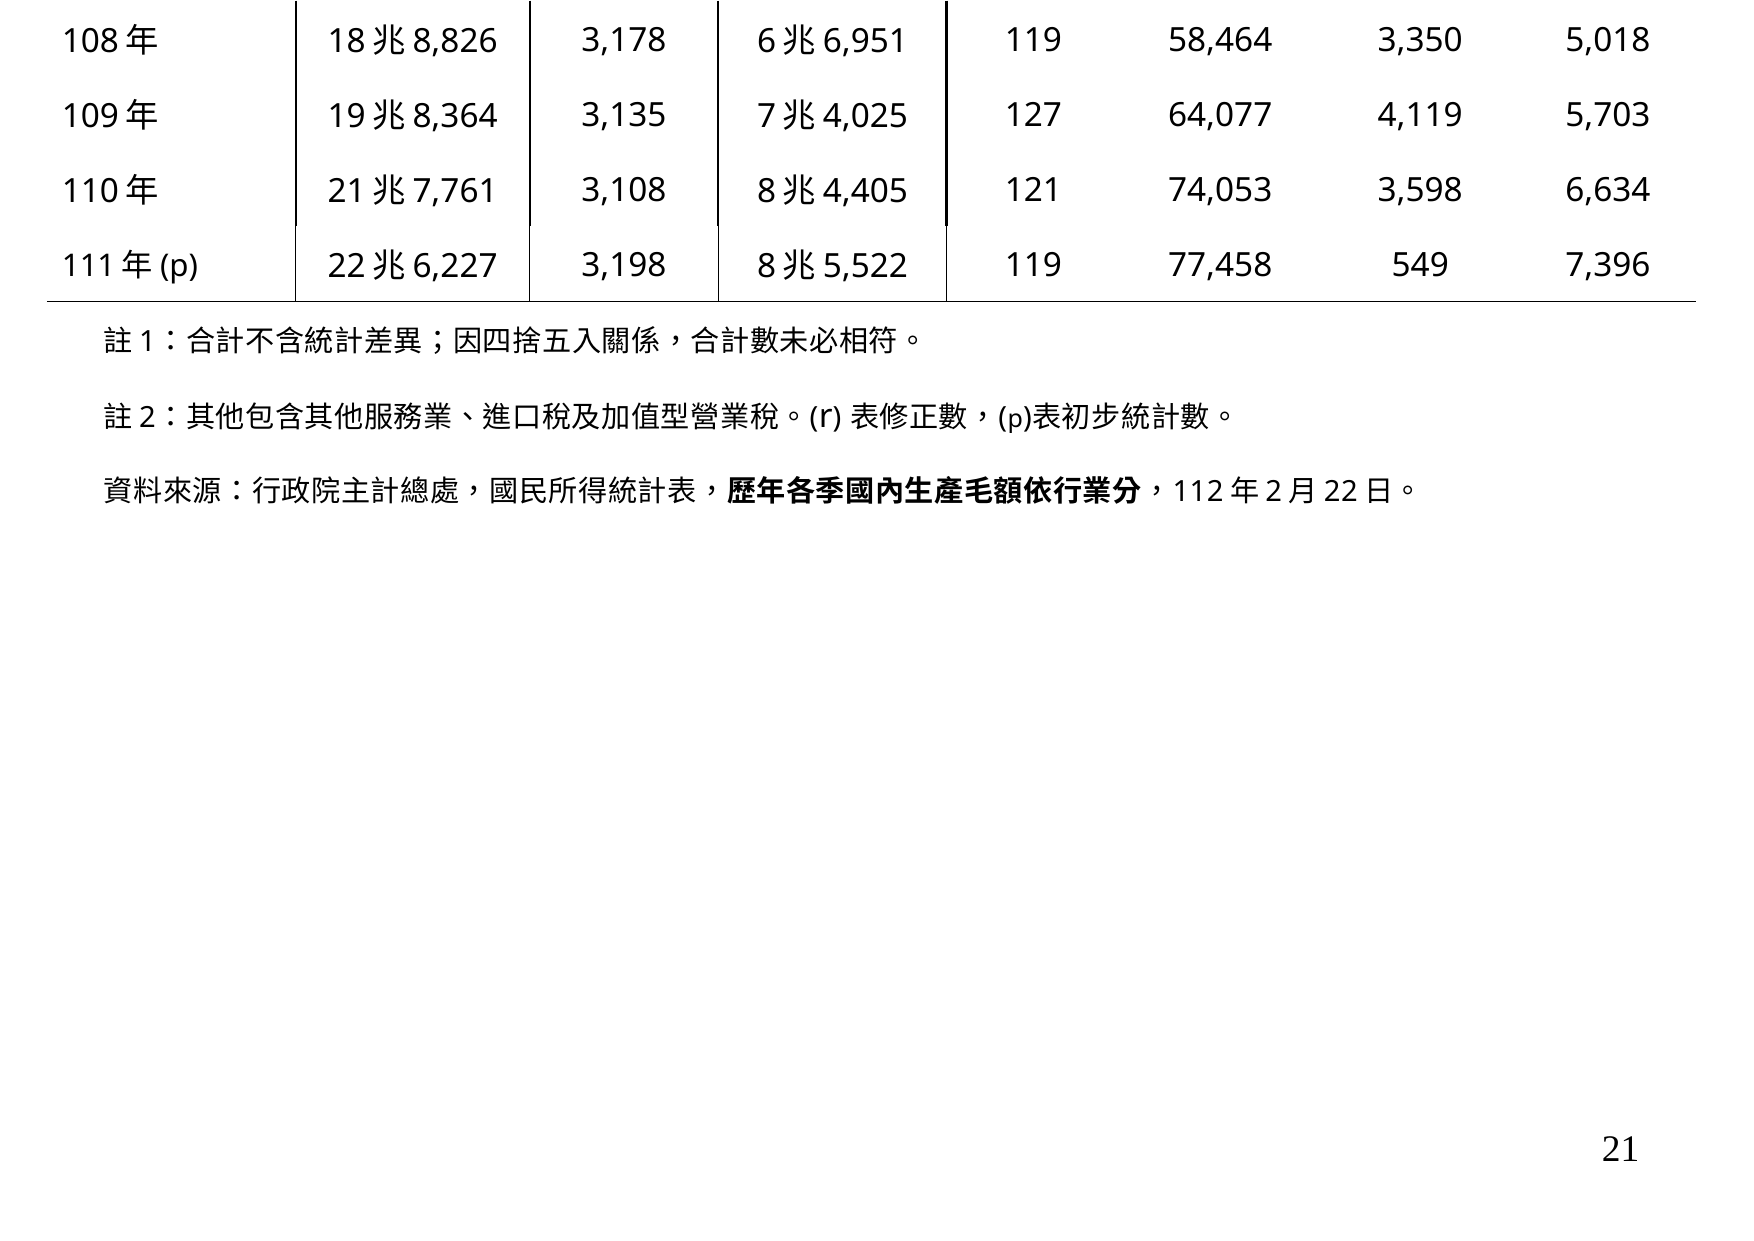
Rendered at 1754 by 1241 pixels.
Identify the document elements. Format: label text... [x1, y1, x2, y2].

table_cell 4,119 [1320, 76, 1520, 151]
table_cell 6兆6,951 [719, 1, 945, 76]
table_cell 21兆7,761 [297, 151, 529, 226]
table_cell 8兆5,522 [719, 226, 946, 301]
table_cell 119 [947, 226, 1119, 301]
table_cell 121 [948, 151, 1119, 226]
table_cell 6,634 [1520, 151, 1696, 226]
table_cell 3,108 [531, 151, 717, 226]
table_cell 3,198 [530, 226, 718, 301]
table_cell 108年 [47, 1, 295, 76]
table_cell 3,178 [531, 1, 717, 76]
table_cell 74,053 [1120, 151, 1320, 226]
table_cell 109年 [47, 76, 295, 151]
text 註2：其他包含其他服務業、進口稅及加值型營業稅。(r) 表修正數，(p)表初步統計數。 [103, 377, 1639, 452]
table_cell 19兆8,364 [297, 76, 529, 151]
table_cell 22兆6,227 [296, 226, 529, 301]
table_cell 110年 [47, 151, 295, 226]
table_cell 549 [1320, 226, 1520, 301]
table_cell 7兆4,025 [719, 76, 945, 151]
table_cell 5,018 [1520, 1, 1696, 76]
table_cell 7,396 [1520, 226, 1696, 301]
table_cell 64,077 [1120, 76, 1320, 151]
table_cell 119 [948, 1, 1119, 76]
table_cell 111年 (p) [47, 226, 295, 301]
table_cell 77,458 [1120, 226, 1320, 301]
table_cell 18兆8,826 [297, 1, 529, 76]
text 資料來源：行政院主計總處，國民所得統計表，歷年各季國內生產毛額依行業分，112年2月22日。 [103, 452, 1639, 527]
table_cell 127 [948, 76, 1119, 151]
table_cell 5,703 [1520, 76, 1696, 151]
table_cell 3,598 [1320, 151, 1520, 226]
table_cell 3,350 [1320, 1, 1520, 76]
table_cell 58,464 [1120, 1, 1320, 76]
table_cell 8兆4,405 [719, 151, 945, 226]
text 註1：合計不含統計差異；因四捨五入關係，合計數未必相符。 [103, 302, 1639, 377]
table_cell 3,135 [531, 76, 717, 151]
